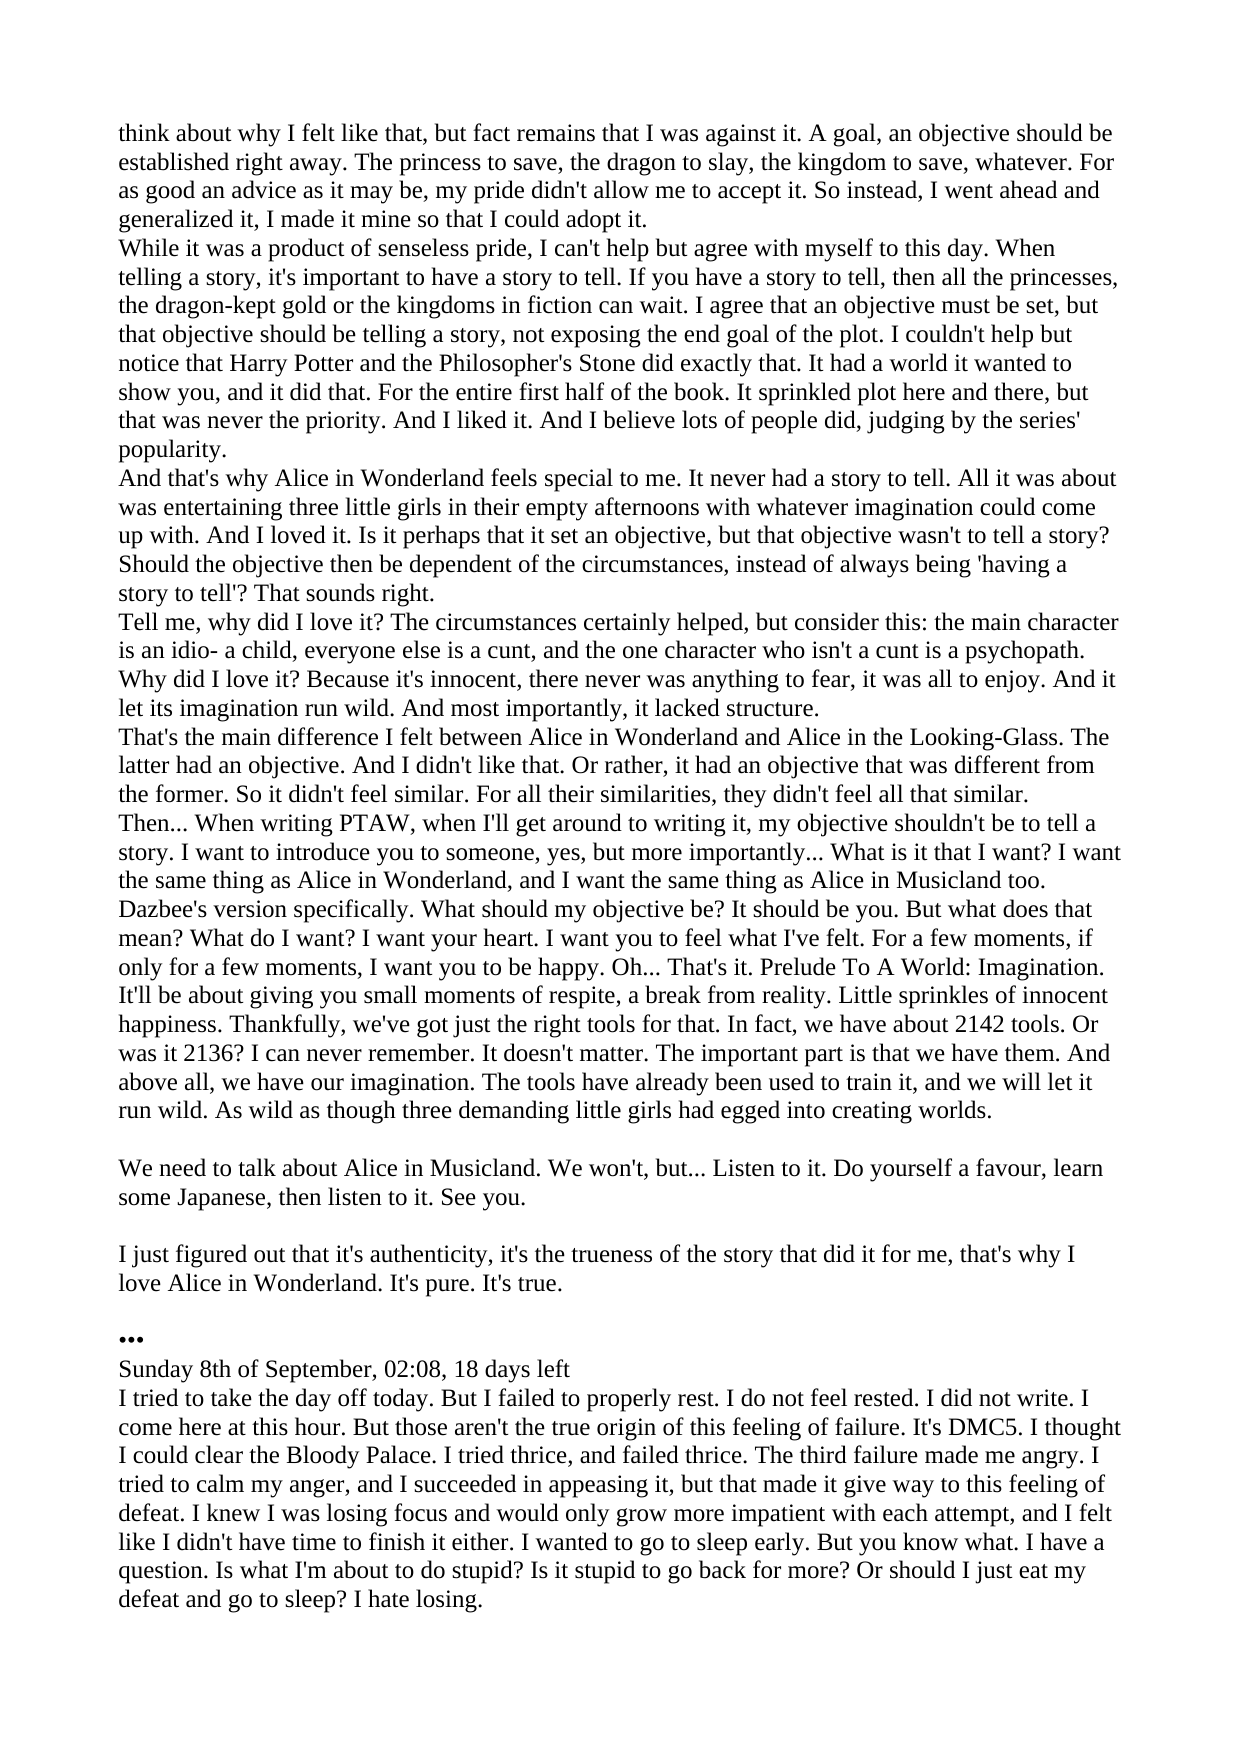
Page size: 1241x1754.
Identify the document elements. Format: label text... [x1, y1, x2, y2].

text Sunday 8th of September, 02:08, 18 days left [118, 1354, 1122, 1383]
text Tell me, why did I love it? The circumstances certainly helped, but consider this: the main character is an idio- a child, everyone else is a cunt, and the one character who isn't a cunt is a psychopath. Why did I love it? Because it's innocent, there never was anything to fear, it was all to enjoy. And it let its imagination run wild. And most importantly, it lacked structure. [118, 607, 1122, 722]
text I tried to take the day off today. But I failed to properly rest. I do not feel rested. I did not write. I come here at this hour. But those aren't the true origin of this feeling of failure. It's DMC5. I thought I could clear the Bloody Palace. I tried thrice, and failed thrice. The third failure made me angry. I tried to calm my anger, and I succeeded in appeasing it, but that made it give way to this feeling of defeat. I knew I was losing focus and would only grow more impatient with each attempt, and I felt like I didn't have time to finish it either. I wanted to go to sleep early. But you know what. I have a question. Is what I'm about to do stupid? Is it stupid to go back for more? Or should I just eat my defeat and go to sleep? I hate losing. [118, 1383, 1122, 1613]
text I just figured out that it's authenticity, it's the trueness of the story that did it for me, that's why I love Alice in Wonderland. It's pure. It's true. [118, 1239, 1122, 1297]
text And that's why Alice in Wonderland feels special to me. It never had a story to tell. All it was about was entertaining three little girls in their empty afternoons with whatever imagination could come up with. And I loved it. Is it perhaps that it set an objective, but that objective wasn't to tell a story? Should the objective then be dependent of the circumstances, instead of always being 'having a story to tell'? That sounds right. [118, 463, 1122, 607]
text While it was a product of senseless pride, I can't help but agree with myself to this day. When telling a story, it's important to have a story to tell. If you have a story to tell, then all the princesses, the dragon-kept gold or the kingdoms in fiction can wait. I agree that an objective must be set, but that objective should be telling a story, not exposing the end goal of the plot. I couldn't help but notice that Harry Potter and the Philosopher's Stone did exactly that. It had a world it wanted to show you, and it did that. For the entire first half of the book. It sprinkled plot here and there, but that was never the priority. And I liked it. And I believe lots of people did, judging by the series' popularity. [118, 233, 1122, 463]
text That's the main difference I felt between Alice in Wonderland and Alice in the Looking-Glass. The latter had an objective. And I didn't like that. Or rather, it had an objective that was different from the former. So it didn't feel similar. For all their similarities, they didn't feel all that similar. [118, 722, 1122, 808]
text think about why I felt like that, but fact remains that I was against it. A goal, an objective should be established right away. The princess to save, the dragon to slay, the kingdom to save, whatever. For as good an advice as it may be, my pride didn't allow me to accept it. So instead, I went ahead and generalized it, I made it mine so that I could adopt it. [118, 118, 1122, 233]
text We need to talk about Alice in Musicland. We won't, but... Listen to it. Do yourself a favour, learn some Japanese, then listen to it. See you. [118, 1153, 1122, 1211]
text ••• [118, 1326, 1122, 1354]
text Then... When writing PTAW, when I'll get around to writing it, my objective shouldn't be to tell a story. I want to introduce you to someone, yes, but more importantly... What is it that I want? I want the same thing as Alice in Wonderland, and I want the same thing as Alice in Musicland too. Dazbee's version specifically. What should my objective be? It should be you. But what does that mean? What do I want? I want your heart. I want you to feel what I've felt. For a few moments, if only for a few moments, I want you to be happy. Oh... That's it. Prelude To A World: Imagination. It'll be about giving you small moments of respite, a break from reality. Little sprinkles of innocent happiness. Thankfully, we've got just the right tools for that. In fact, we have about 2142 tools. Or was it 2136? I can never remember. It doesn't matter. The important part is that we have them. And above all, we have our imagination. The tools have already been used to train it, and we will let it run wild. As wild as though three demanding little girls had egged into creating worlds. [118, 808, 1122, 1124]
